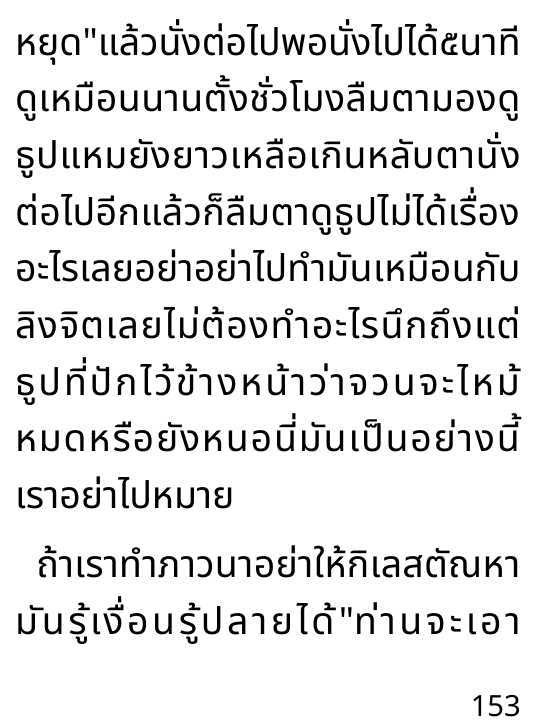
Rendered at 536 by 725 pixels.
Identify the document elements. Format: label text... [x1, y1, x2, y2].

text ถ้าเราทำภาวนาอย่าให้กิเลสตัณหามันรู้เงื่อนรู้ปลายได้"ท่านจะเอา [15, 538, 521, 651]
text หยุด"แล้วนั่งต่อไปพอนั่งไปได้๕นาทีดูเหมือนนานตั้งชั่วโมงลืมตามองดูธูปแหมยังยาวเหลือเกินหลับตานั่งต่อไปอีกแล้วก็ลืมตาดูธูปไม่ได้เรื่องอะไรเลยอย่าอย่าไปทำมันเหมือนกับลิงจิตเลยไม่ต้องทำอะไรนึกถึงแต่ธูปที่ปักไว้ข้างหน้าว่าจวนจะไหม้หมดหรือยังหนอนี่มันเป็นอย่างนี้เราอย่าไปหมาย [15, 15, 521, 525]
